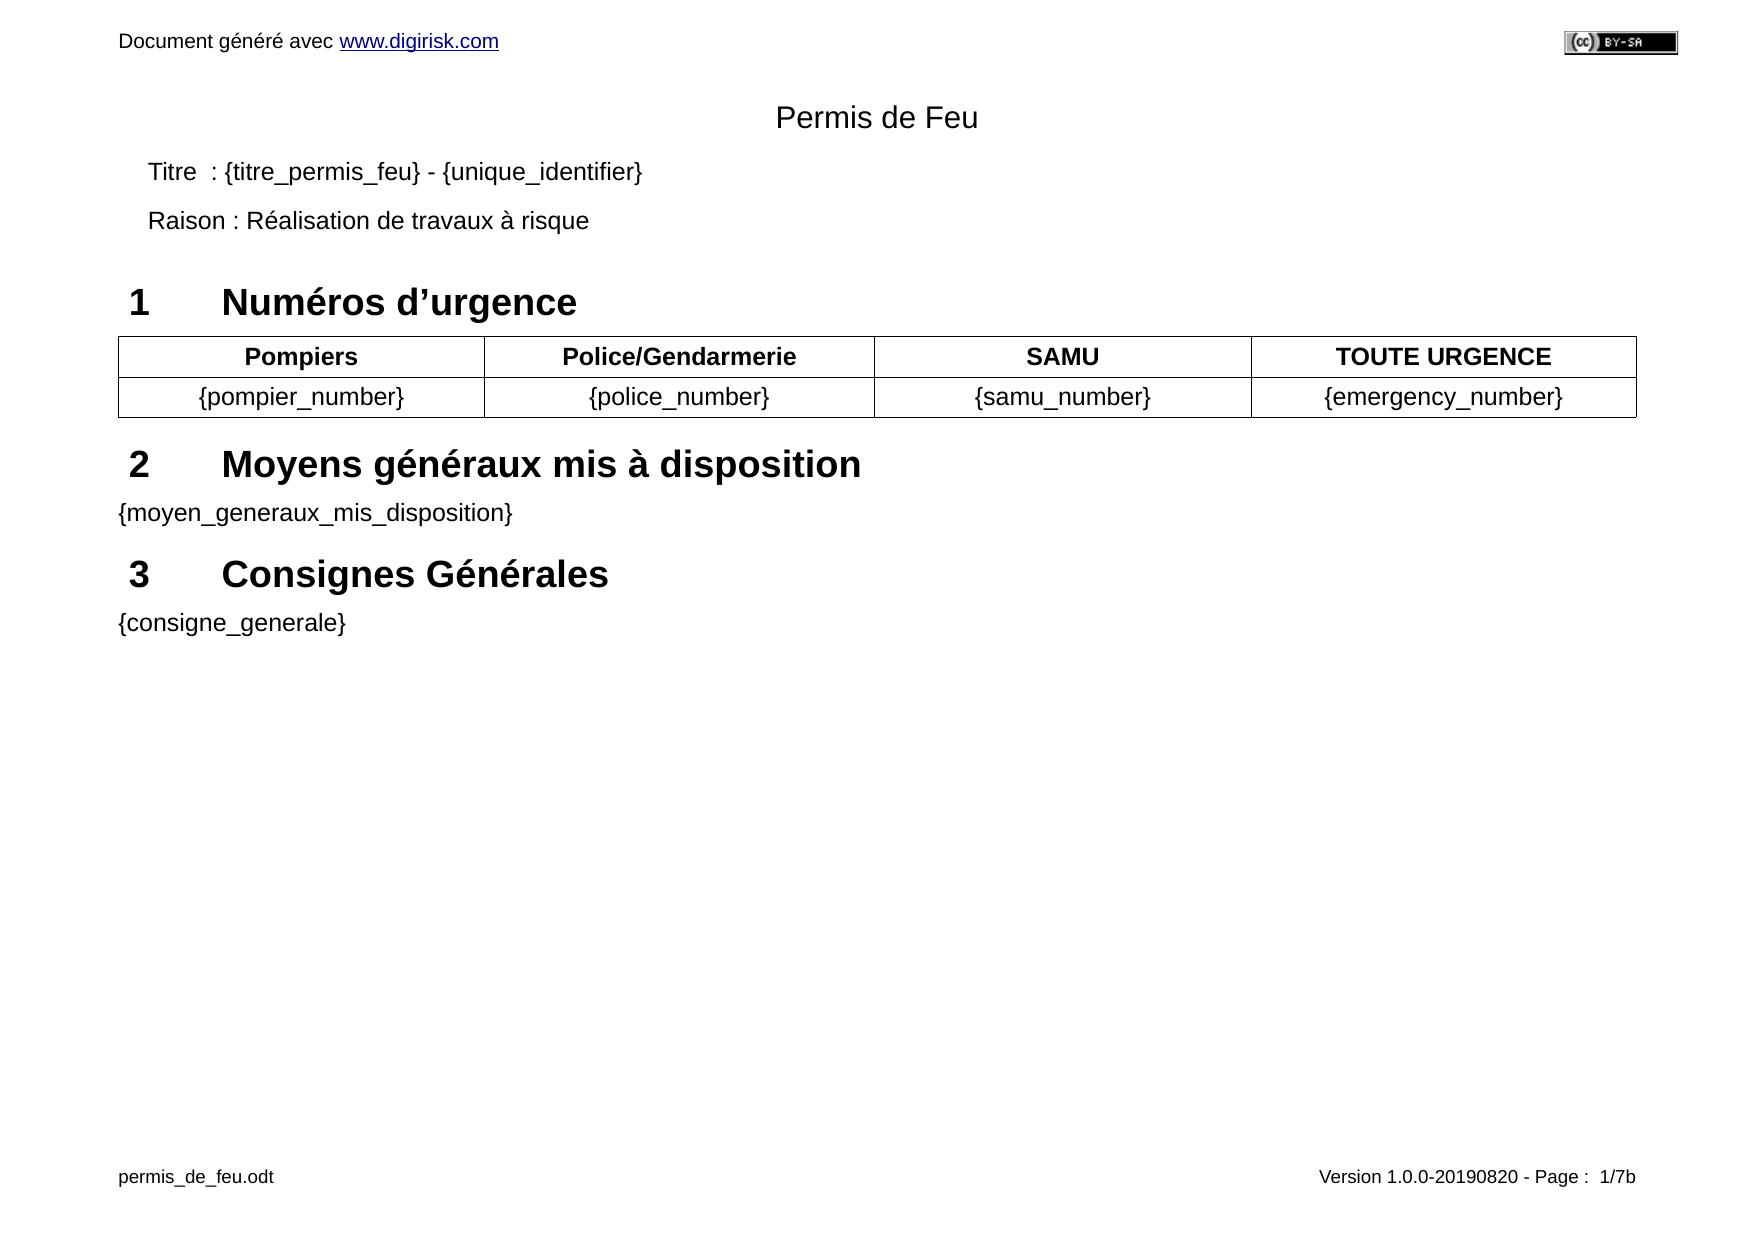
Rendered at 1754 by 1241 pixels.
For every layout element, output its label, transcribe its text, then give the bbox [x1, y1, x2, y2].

list Titre : {titre_permis_feu} - {unique_identifier} [118, 157, 1636, 186]
table_header SAMU [875, 337, 1251, 377]
table_cell {police_number} [485, 378, 874, 417]
text Permis de Feu [118, 99, 1636, 135]
text {consigne_generale} [118, 608, 1636, 637]
table_header Police/Gendarmerie [485, 337, 874, 377]
subtitle Consignes Générales [118, 552, 1636, 596]
picture [1564, 31, 1679, 55]
list Raison : Réalisation de travaux à risque [118, 206, 1636, 235]
subtitle Moyens généraux mis à disposition [118, 442, 1636, 486]
table_cell {emergency_number} [1252, 378, 1636, 417]
table_cell {pompier_number} [119, 378, 484, 417]
table_header TOUTE URGENCE [1252, 337, 1636, 377]
subtitle Numéros d’urgence [118, 280, 1636, 324]
table_cell {samu_number} [875, 378, 1251, 417]
table_header Pompiers [119, 337, 484, 377]
text {moyen_generaux_mis_disposition} [118, 498, 1636, 527]
